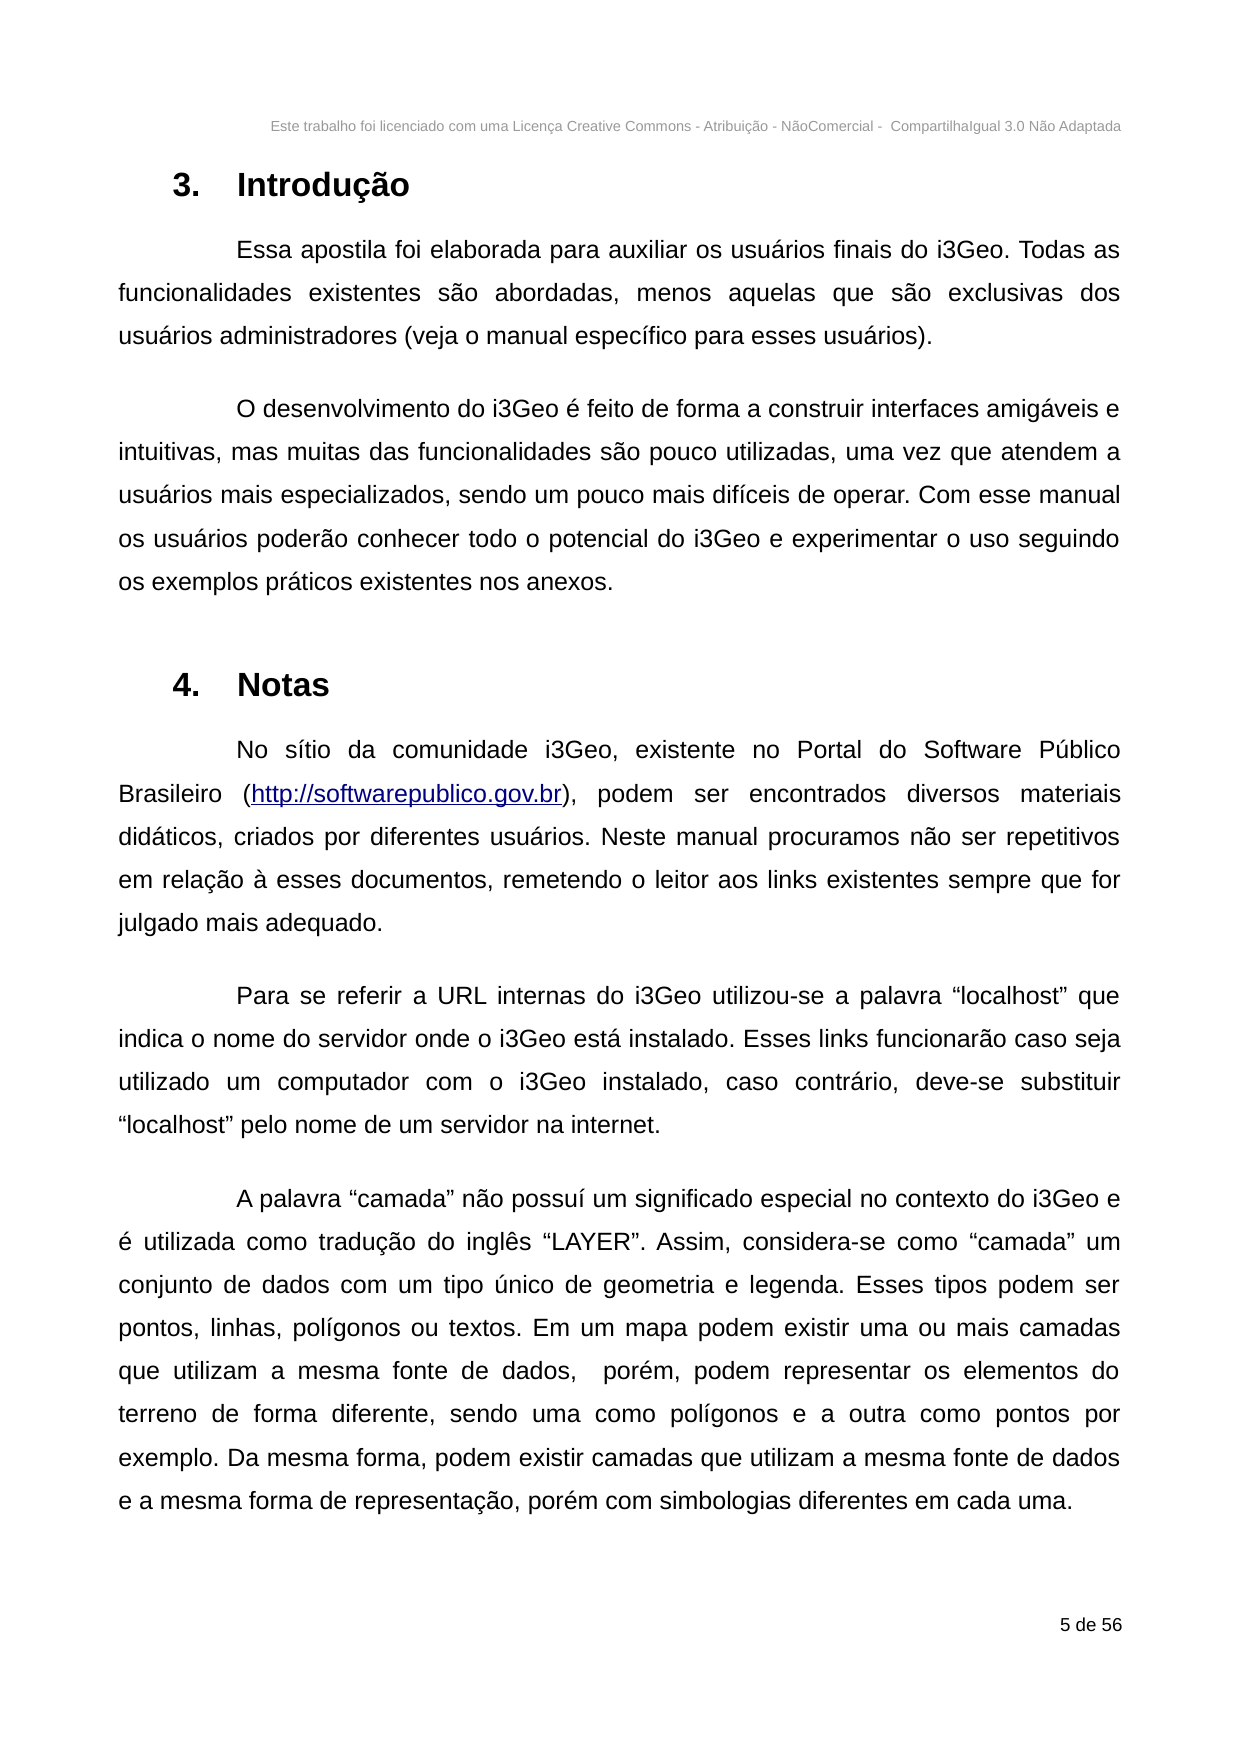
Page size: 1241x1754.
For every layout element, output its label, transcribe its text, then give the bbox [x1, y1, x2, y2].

text Para se referir a URL internas do i3Geo utilizou-se a palavra “localhost” que indica o nome do servidor onde o i3Geo está instalado. Esses links funcionarão caso seja utilizado um computador com o i3Geo instalado, caso contrário, deve-se substituir “localhost” pelo nome de um servidor na internet. [118, 981, 1122, 1139]
text A palavra “camada” não possuí um significado especial no contexto do i3Geo e é utilizada como tradução do inglês “LAYER”. Assim, considera-se como “camada” um conjunto de dados com um tipo único de geometria e legenda. Esses tipos podem ser pontos, linhas, polígonos ou textos. Em um mapa podem existir uma ou mais camadas que utilizam a mesma fonte de dados, porém, podem representar os elementos do terreno de forma diferente, sendo uma como polígonos e a outra como pontos por exemplo. Da mesma forma, podem existir camadas que utilizam a mesma fonte de dados e a mesma forma de representação, porém com simbologias diferentes em cada uma. [118, 1184, 1122, 1514]
text No sítio da comunidade i3Geo, existente no Portal do Software Público Brasileiro (http://softwarepublico.gov.br), podem ser encontrados diversos materiais didáticos, criados por diferentes usuários. Neste manual procuramos não ser repetitivos em relação à esses documentos, remetendo o leitor aos links existentes sempre que for julgado mais adequado. [118, 735, 1122, 937]
subtitle Introdução [163, 164, 1077, 203]
subtitle Notas [163, 665, 1077, 704]
text O desenvolvimento do i3Geo é feito de forma a construir interfaces amigáveis e intuitivas, mas muitas das funcionalidades são pouco utilizadas, uma vez que atendem a usuários mais especializados, sendo um pouco mais difíceis de operar. Com esse manual os usuários poderão conhecer todo o potencial do i3Geo e experimentar o uso seguindo os exemplos práticos existentes nos anexos. [118, 394, 1122, 596]
text Essa apostila foi elaborada para auxiliar os usuários finais do i3Geo. Todas as funcionalidades existentes são abordadas, menos aquelas que são exclusivas dos usuários administradores (veja o manual específico para esses usuários). [118, 235, 1122, 350]
